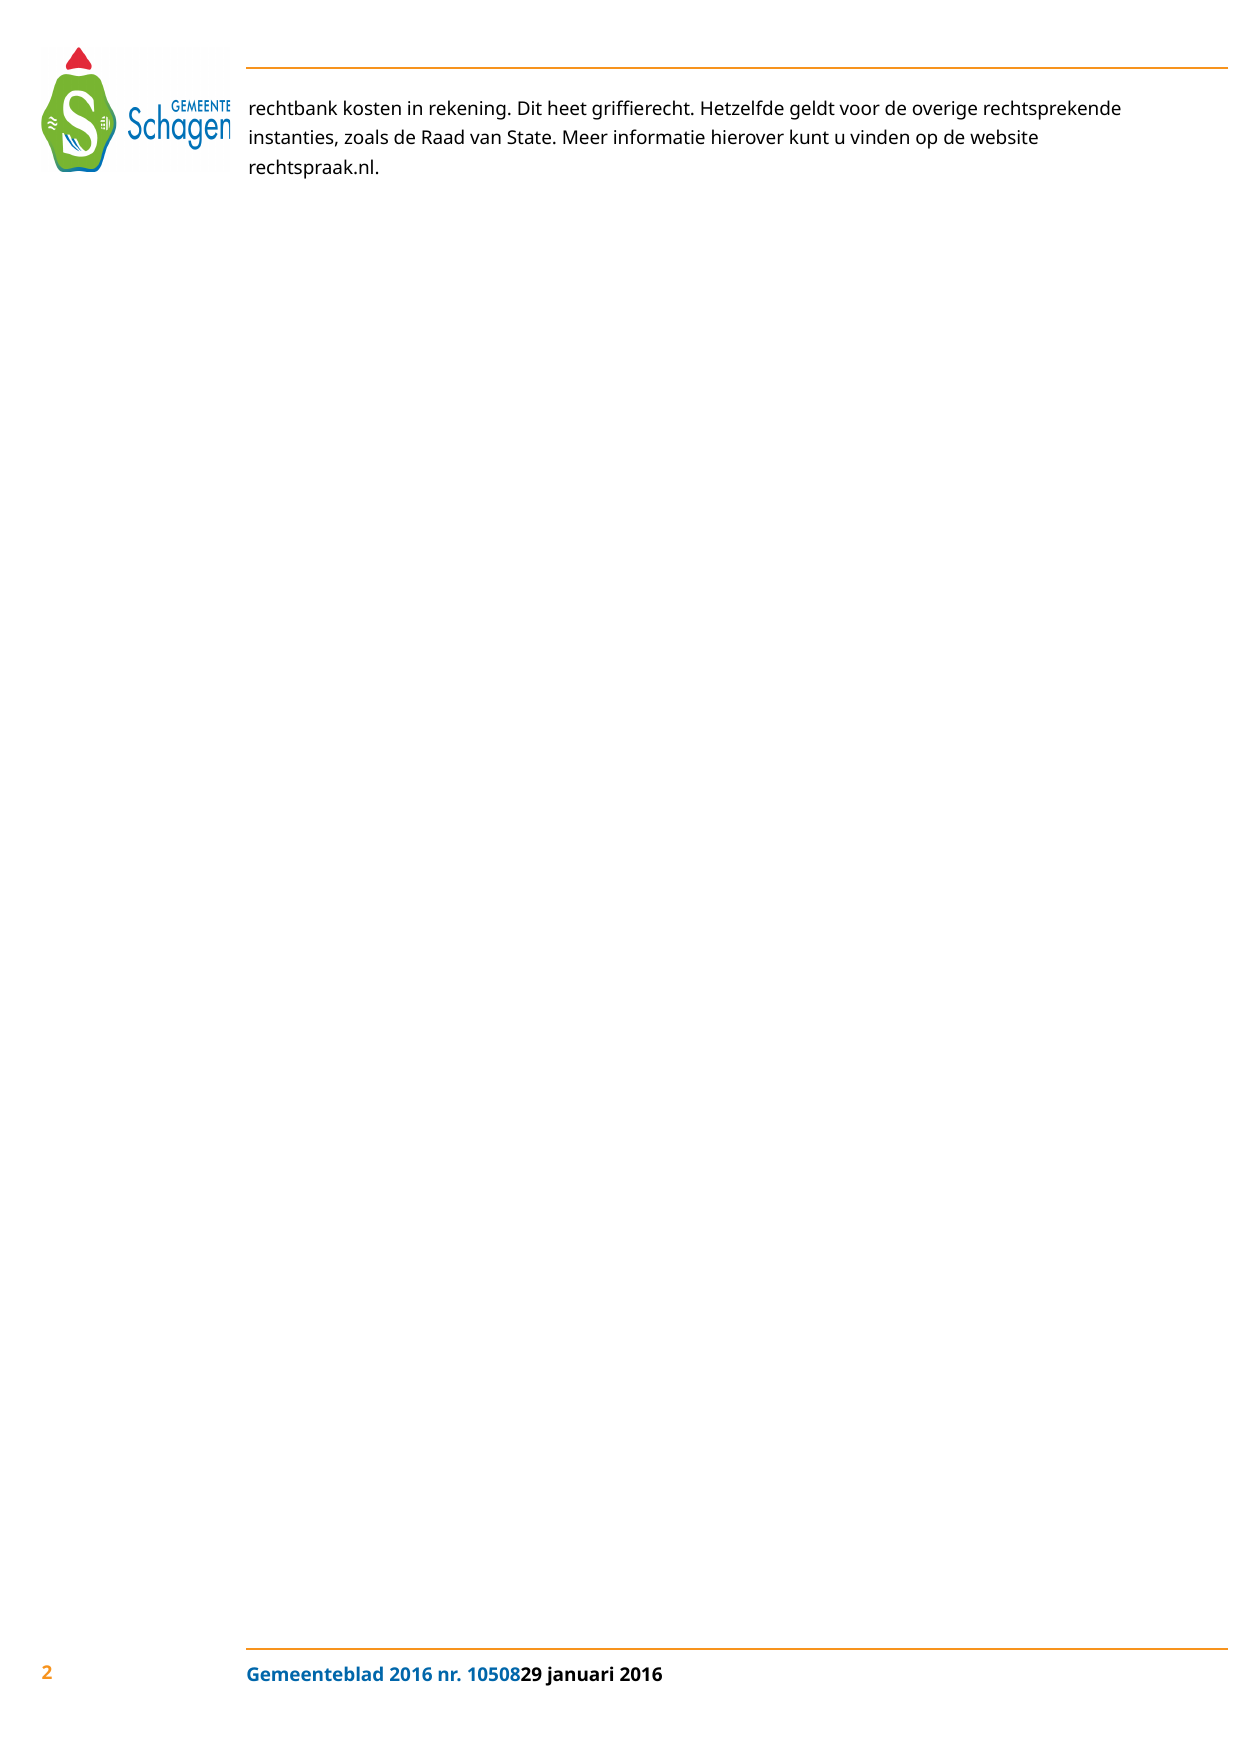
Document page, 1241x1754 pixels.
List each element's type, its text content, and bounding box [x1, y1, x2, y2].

picture [41, 47, 231, 172]
text rechtbank kosten in rekening. Dit heet griffierecht. Hetzelfde geldt voor de overige rechtsprekende instanties, zoals de Raad van State. Meer informatie hierover kunt u vinden op de website rechtspraak.nl. [248, 95, 1152, 180]
